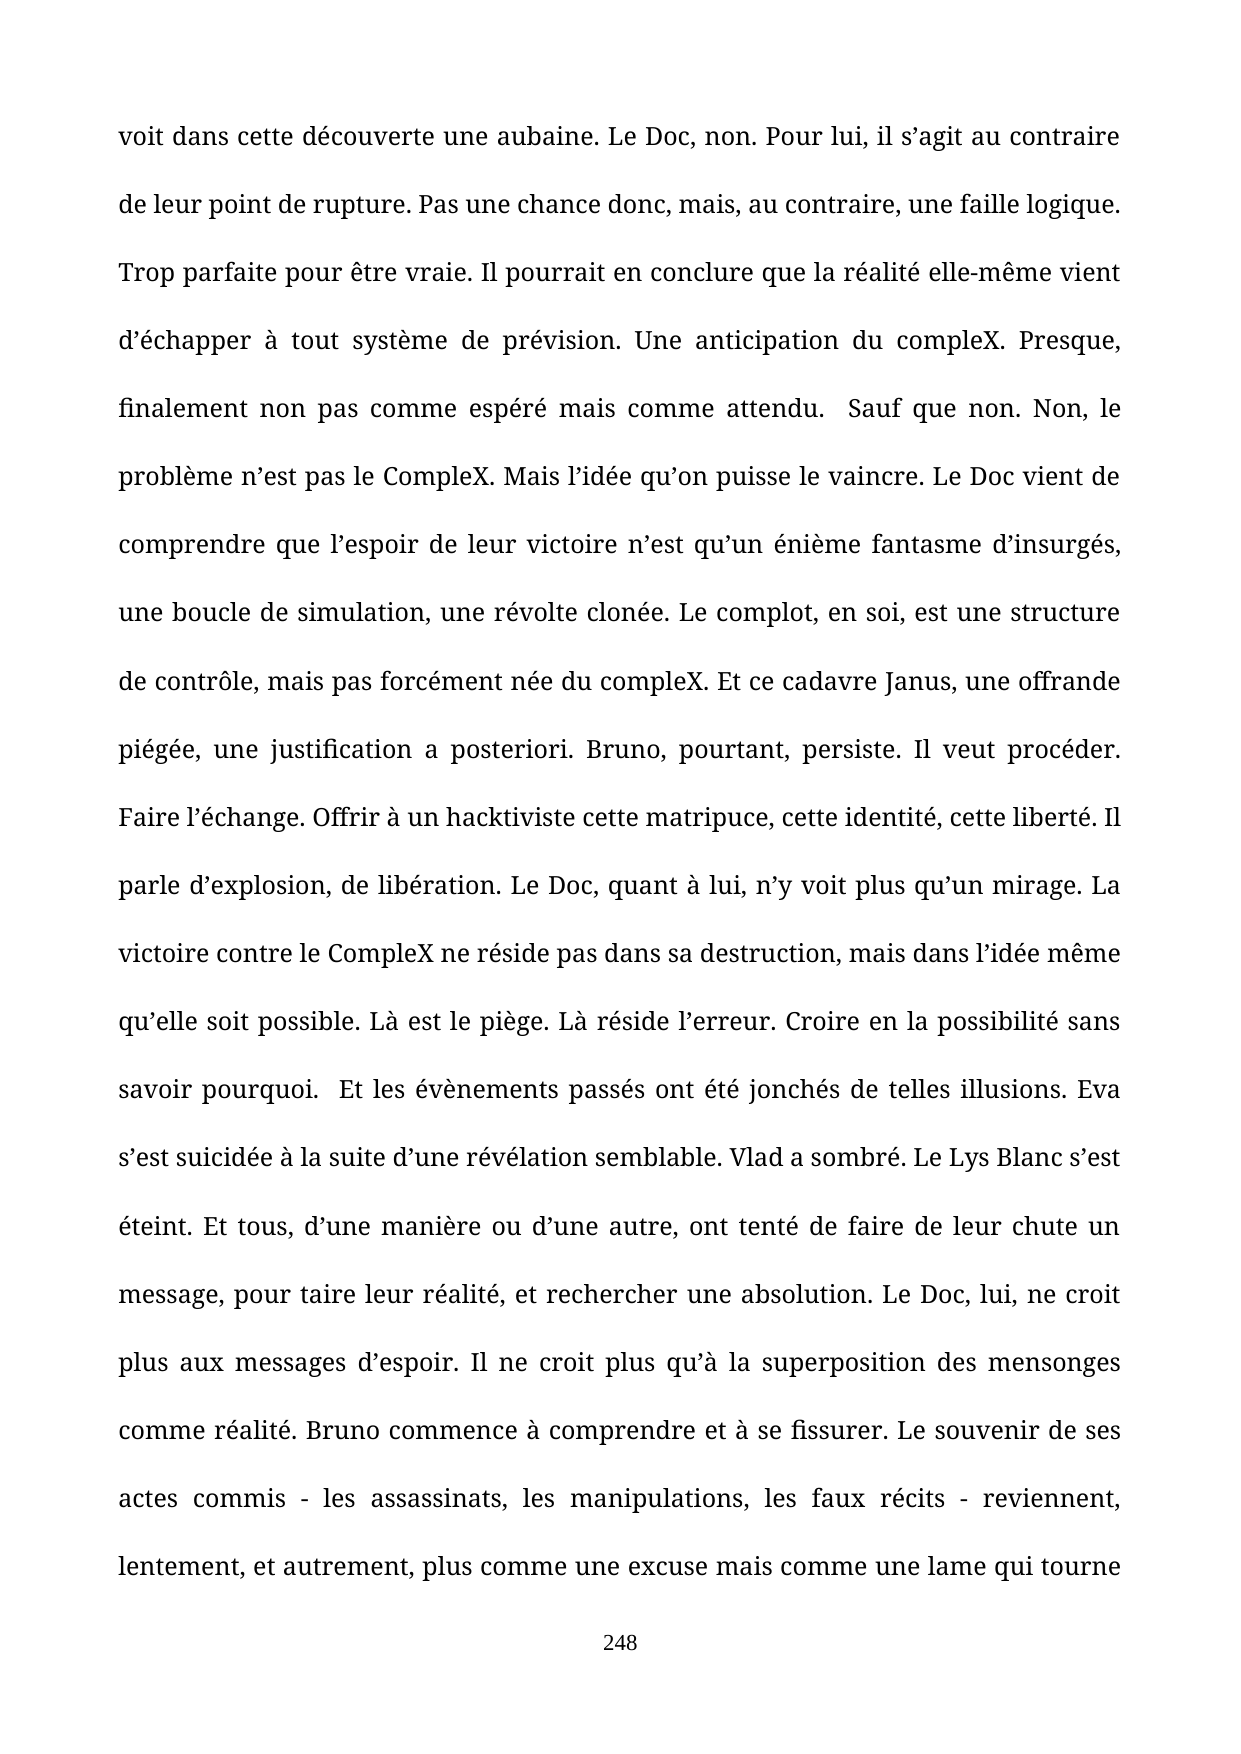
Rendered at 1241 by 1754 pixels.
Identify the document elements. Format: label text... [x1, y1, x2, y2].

text voit dans cette découverte une aubaine. Le Doc, non. Pour lui, il s’agit au contraire de leur point de rupture. Pas une chance donc, mais, au contraire, une faille logique. Trop parfaite pour être vraie. Il pourrait en conclure que la réalité elle-même vient d’échapper à tout système de prévision. Une anticipation du compleX. Presque, finalement non pas comme espéré mais comme attendu. Sauf que non. Non, le problème n’est pas le CompleX. Mais l’idée qu’on puisse le vaincre. Le Doc vient de comprendre que l’espoir de leur victoire n’est qu’un énième fantasme d’insurgés, une boucle de simulation, une révolte clonée. Le complot, en soi, est une structure de contrôle, mais pas forcément née du compleX. Et ce cadavre Janus, une offrande piégée, une justification a posteriori. Bruno, pourtant, persiste. Il veut procéder. Faire l’échange. Offrir à un hacktiviste cette matripuce, cette identité, cette liberté. Il parle d’explosion, de libération. Le Doc, quant à lui, n’y voit plus qu’un mirage. La victoire contre le CompleX ne réside pas dans sa destruction, mais dans l’idée même qu’elle soit possible. Là est le piège. Là réside l’erreur. Croire en la possibilité sans savoir pourquoi. Et les évènements passés ont été jonchés de telles illusions. Eva s’est suicidée à la suite d’une révélation semblable. Vlad a sombré. Le Lys Blanc s’est éteint. Et tous, d’une manière ou d’une autre, ont tenté de faire de leur chute un message, pour taire leur réalité, et rechercher une absolution. Le Doc, lui, ne croit plus aux messages d’espoir. Il ne croit plus qu’à la superposition des mensonges comme réalité. Bruno commence à comprendre et à se fissurer. Le souvenir de ses actes commis - les assassinats, les manipulations, les faux récits - reviennent, lentement, et autrement, plus comme une excuse mais comme une lame qui tourne [118, 118, 1122, 1583]
